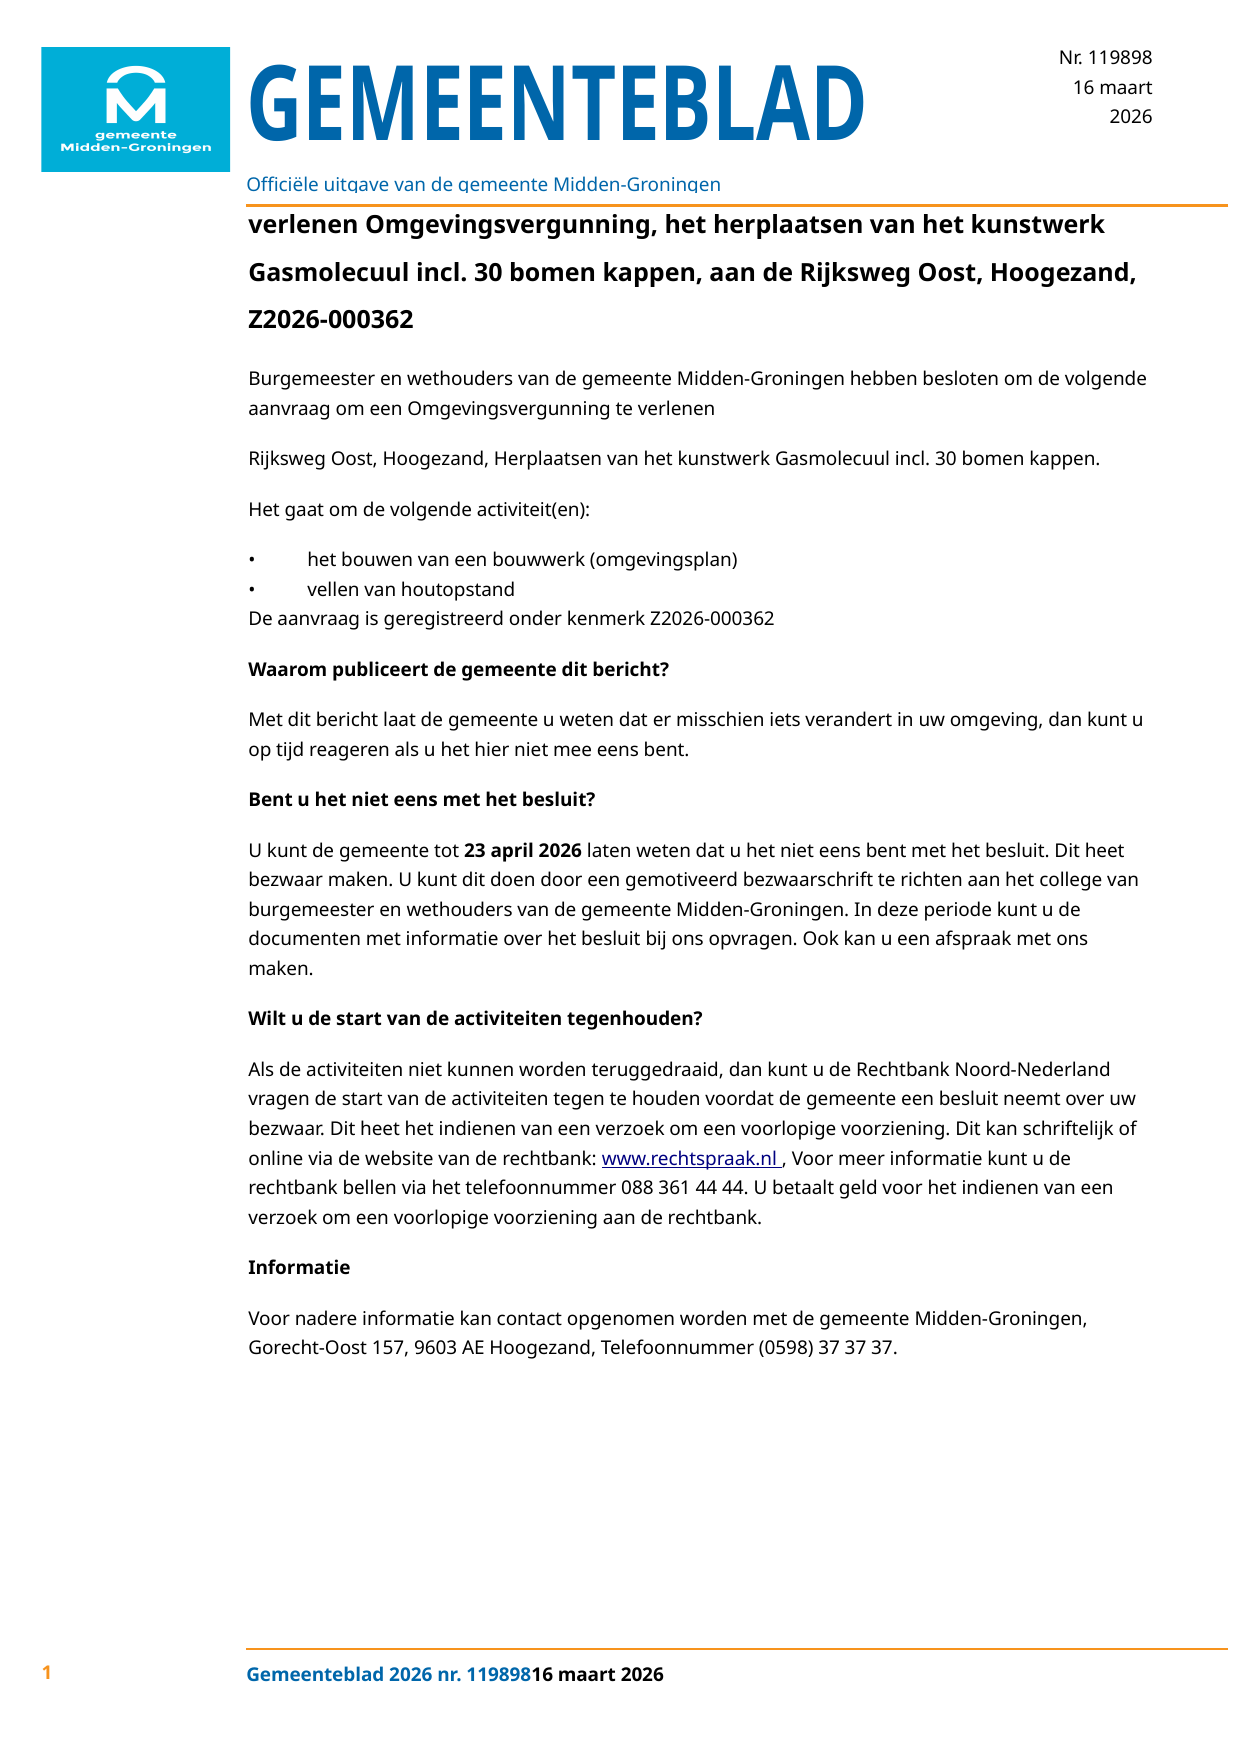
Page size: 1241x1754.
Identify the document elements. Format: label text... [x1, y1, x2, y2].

text Met dit bericht laat de gemeente u weten dat er misschien iets verandert in uw omgeving, dan kunt u op tijd reageren als u het hier niet mee eens bent. [248, 706, 1152, 762]
text Bent u het niet eens met het besluit? [248, 786, 1152, 812]
text U kunt de gemeente tot 23 april 2026 laten weten dat u het niet eens bent met het besluit. Dit heet bezwaar maken. U kunt dit doen door een gemotiveerd bezwaarschrift te richten aan het college van burgemeester en wethouders van de gemeente Midden-Groningen. In deze periode kunt u de documenten met informatie over het besluit bij ons opvragen. Ook kan u een afspraak met ons maken. [248, 837, 1152, 981]
text De aanvraag is geregistreerd onder kenmerk Z2026-000362 [248, 606, 1152, 631]
picture [184, 146, 190, 153]
text Wilt u de start van de activiteiten tegenhouden? [248, 1006, 1152, 1031]
picture [108, 66, 164, 82]
text Voor nadere informatie kan contact opgenomen worden met de gemeente Midden-Groningen, Gorecht-Oost 157, 9603 AE Hoogezand, Telefoonnummer (0598) 37 37 37. [248, 1305, 1152, 1360]
list vellen van houtopstand [248, 576, 1152, 602]
text verlenen Omgevingsvergunning, het herplaatsen van het kunstwerk Gasmolecuul incl. 30 bomen kappen, aan de Rijksweg Oost, Hoogezand, Z2026-000362 [248, 207, 1152, 336]
text Rijksweg Oost, Hoogezand, Herplaatsen van het kunstwerk Gasmolecuul incl. 30 bomen kappen. [248, 446, 1152, 471]
text Burgemeester en wethouders van de gemeente Midden-Groningen hebben besloten om de volgende aanvraag om een Omgevingsvergunning te verlenen [248, 366, 1152, 421]
text Waarom publiceert de gemeente dit bericht? [248, 656, 1152, 682]
list het bouwen van een bouwwerk (omgevingsplan) [248, 546, 1152, 572]
picture [107, 89, 165, 122]
text Het gaat om de volgende activiteit(en): [248, 496, 1152, 522]
text Als de activiteiten niet kunnen worden teruggedraaid, dan kunt u de Rechtbank Noord-Nederland vragen de start van de activiteiten tegen te houden voordat de gemeente een besluit neemt over uw bezwaar. Dit heet het indienen van een verzoek om een voorlopige voorziening. Dit kan schriftelijk of online via de website van de rechtbank: www.rechtspraak.nl , Voor meer informatie kunt u de rechtbank bellen via het telefoonnummer 088 361 44 44. U betaalt geld voor het indienen van een verzoek om een voorlopige voorziening aan de rechtbank. [248, 1056, 1152, 1229]
text Informatie [248, 1254, 1152, 1280]
